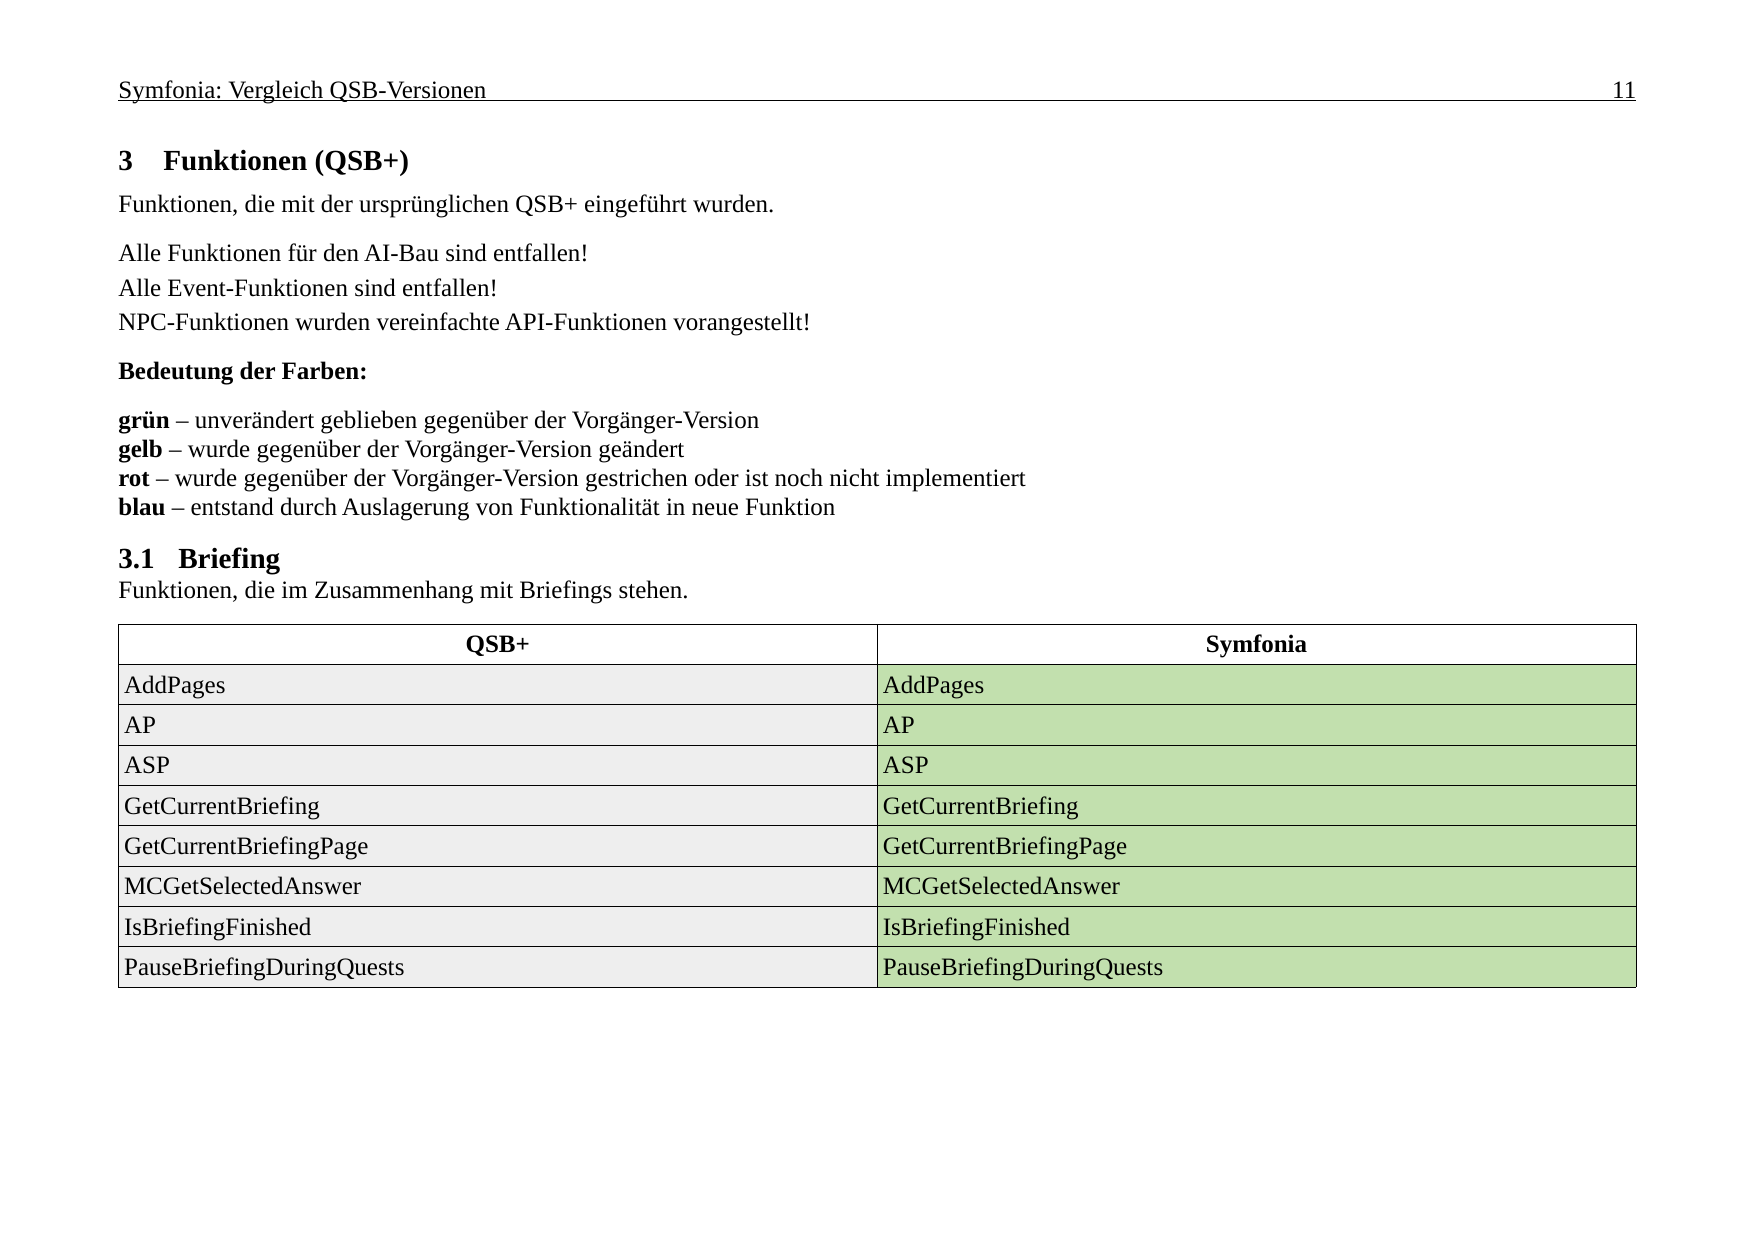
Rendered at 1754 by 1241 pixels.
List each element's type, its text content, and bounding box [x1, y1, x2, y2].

text Funktionen, die im Zusammenhang mit Briefings stehen. [118, 575, 1636, 603]
table_cell AddPages [878, 665, 1636, 704]
text rot – wurde gegenüber der Vorgänger-Version gestrichen oder ist noch nicht implementiert [118, 463, 1636, 492]
table_cell ASP [878, 746, 1636, 785]
table_cell MCGetSelectedAnswer [878, 867, 1636, 906]
table_cell IsBriefingFinished [878, 907, 1636, 946]
table_cell GetCurrentBriefing [119, 786, 877, 825]
table_cell AP [878, 705, 1636, 745]
text gelb – wurde gegenüber der Vorgänger-Version geändert [118, 434, 1636, 463]
table_cell GetCurrentBriefingPage [878, 826, 1636, 866]
table_header Symfonia [878, 625, 1636, 664]
subtitle Briefing [118, 541, 1636, 575]
table_cell AP [119, 705, 877, 745]
subtitle Funktionen (QSB+) [118, 143, 1636, 177]
table_cell GetCurrentBriefing [878, 786, 1636, 825]
table_cell GetCurrentBriefingPage [119, 826, 877, 866]
table_cell AddPages [119, 665, 877, 704]
table_cell PauseBriefingDuringQuests [878, 947, 1636, 987]
text Bedeutung der Farben: [118, 356, 1636, 385]
text blau – entstand durch Auslagerung von Funktionalität in neue Funktion [118, 492, 1636, 520]
table_cell IsBriefingFinished [119, 907, 877, 946]
table_header QSB+ [119, 625, 877, 664]
text grün – unverändert geblieben gegenüber der Vorgänger-Version [118, 405, 1636, 434]
text Funktionen, die mit der ursprünglichen QSB+ eingeführt wurden. [118, 189, 1636, 218]
table_cell MCGetSelectedAnswer [119, 867, 877, 906]
text Alle Funktionen für den AI-Bau sind entfallen! Alle Event-Funktionen sind entfallen! NPC-Funktionen wurden vereinfachte API-Funktionen vorangestellt! [118, 238, 1636, 336]
table_cell PauseBriefingDuringQuests [119, 947, 877, 987]
table_cell ASP [119, 746, 877, 785]
